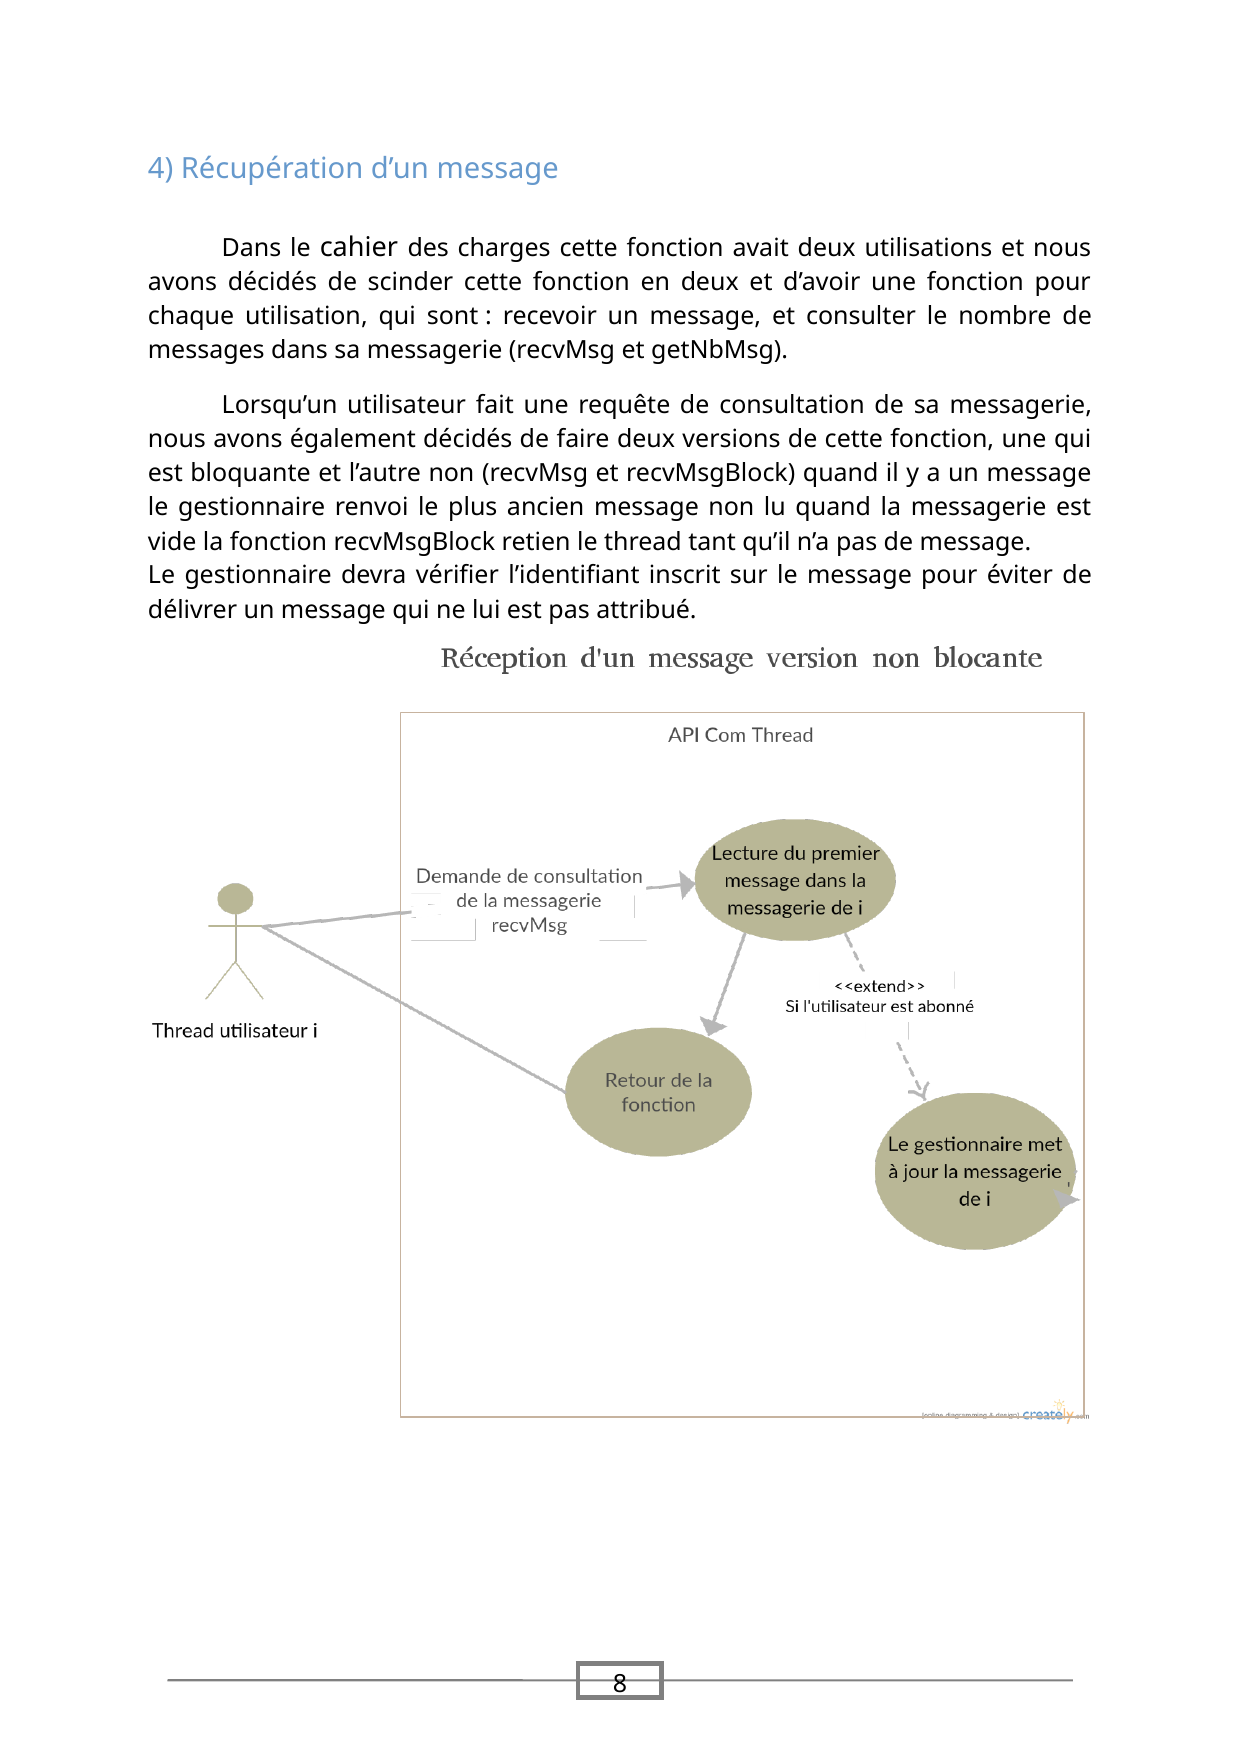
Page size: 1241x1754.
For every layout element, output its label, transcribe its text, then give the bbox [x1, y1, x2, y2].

subtitle 4) Récupération d’un message [148, 148, 1093, 187]
text Lorsqu’un utilisateur fait une requête de consultation de sa messagerie, nous avons également décidés de faire deux versions de cette fonction, une qui est bloquante et l’autre non (recvMsg et recvMsgBlock) quand il y a un message le gestionnaire renvoi le plus ancien message non lu quand la messagerie est vide la fonction recvMsgBlock retien le thread tant qu’il n’a pas de message. [148, 387, 1093, 557]
text Dans le cahier des charges cette fonction avait deux utilisations et nous avons décidés de scinder cette fonction en deux et d’avoir une fonction pour chaque utilisation, qui sont : recevoir un message, et consulter le nombre de messages dans sa messagerie (recvMsg et getNbMsg). [148, 227, 1093, 366]
picture [147, 628, 1093, 1426]
text Le gestionnaire devra vérifier l’identifiant inscrit sur le message pour éviter de délivrer un message qui ne lui est pas attribué. [148, 557, 1093, 625]
